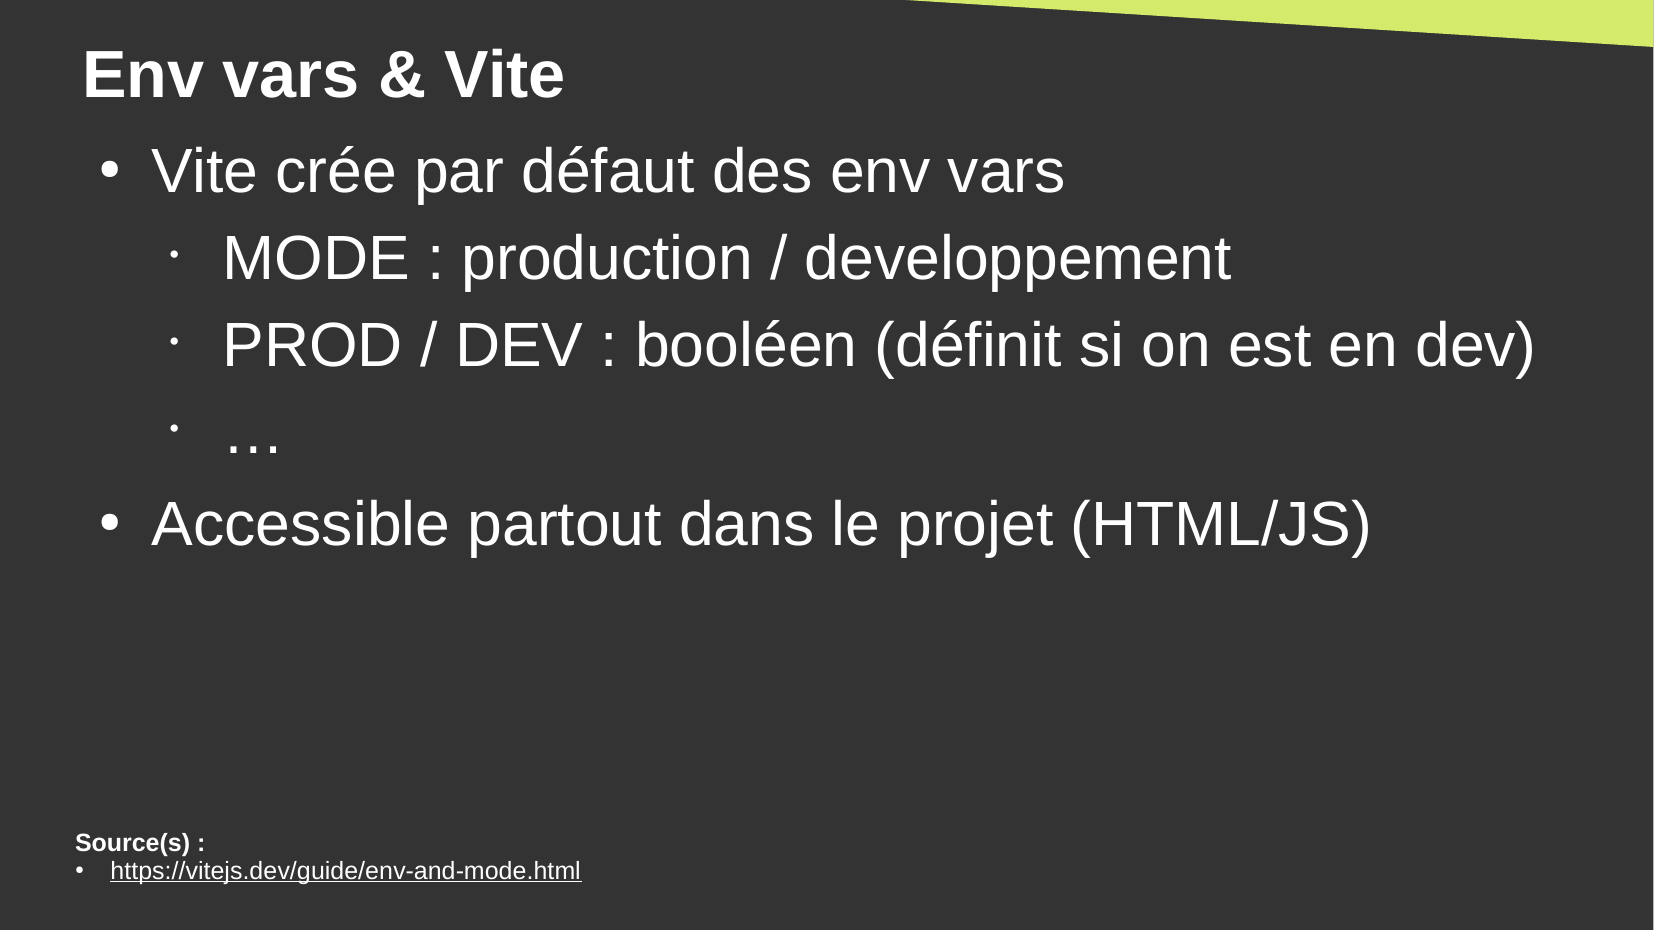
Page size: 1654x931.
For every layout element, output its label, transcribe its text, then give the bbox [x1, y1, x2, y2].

list Vite crée par défaut des env vars MODE : production / developpement PROD / DEV : booléen (définit si on est en dev) … Accessible partout dans le projet (HTML/JS) [80, 135, 1620, 739]
text_box [905, 0, 1654, 47]
text_box Source(s) : https://vitejs.dev/guide/env-and-mode.html [60, 821, 1546, 931]
title Env vars & Vite [82, 37, 1571, 114]
